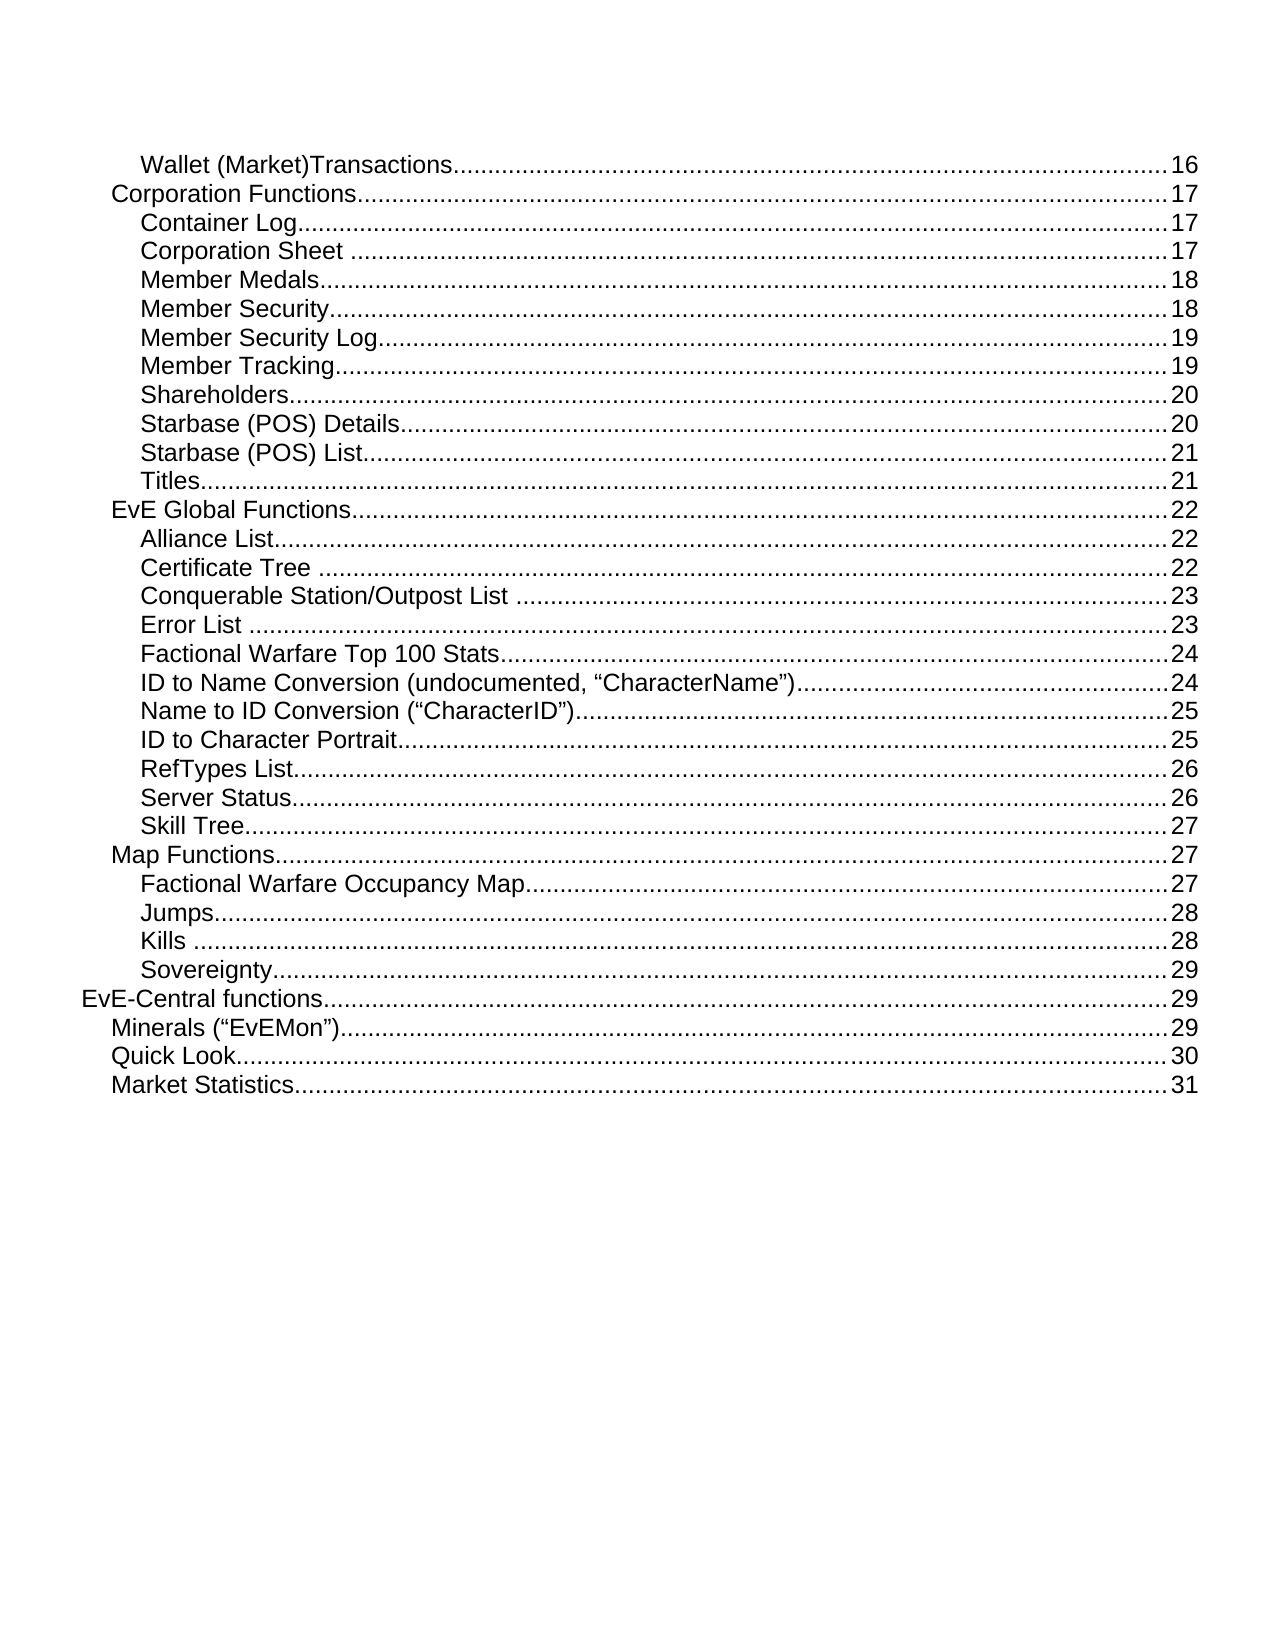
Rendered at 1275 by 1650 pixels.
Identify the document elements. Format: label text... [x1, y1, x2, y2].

text Starbase (POS) List 21 [140, 437, 1198, 466]
text Server Status 26 [140, 782, 1198, 811]
text Container Log 17 [140, 207, 1198, 236]
text Wallet (Market)Transactions 16 [140, 150, 1198, 179]
text Jumps 28 [140, 897, 1198, 926]
text Name to ID Conversion (“CharacterID”) 25 [140, 696, 1198, 725]
text Skill Tree 27 [140, 811, 1198, 840]
text RefTypes List 26 [140, 754, 1198, 782]
text Corporation Sheet 17 [140, 236, 1198, 265]
text Member Security Log 19 [140, 322, 1198, 351]
text Member Security 18 [140, 294, 1198, 322]
text Alliance List 22 [140, 524, 1198, 552]
text Error List 23 [140, 610, 1198, 639]
text EvE Global Functions 22 [111, 495, 1198, 524]
text Member Medals 18 [140, 265, 1198, 294]
text Market Statistics 31 [111, 1070, 1198, 1099]
text Factional Warfare Occupancy Map 27 [140, 869, 1198, 897]
text Factional Warfare Top 100 Stats 24 [140, 639, 1198, 667]
text EvE-Central functions 29 [81, 984, 1198, 1012]
text Sovereignty 29 [140, 955, 1198, 984]
text Minerals (“EvEMon”) 29 [111, 1012, 1198, 1041]
text Certificate Tree 22 [140, 552, 1198, 581]
text Kills 28 [140, 926, 1198, 955]
text Quick Look 30 [111, 1041, 1198, 1070]
text Corporation Functions 17 [111, 179, 1198, 207]
text ID to Name Conversion (undocumented, “CharacterName”) 24 [140, 667, 1198, 696]
text Shareholders 20 [140, 380, 1198, 409]
text Map Functions 27 [111, 840, 1198, 869]
text ID to Character Portrait 25 [140, 725, 1198, 754]
text Titles 21 [140, 466, 1198, 495]
text Conquerable Station/Outpost List 23 [140, 581, 1198, 610]
text Starbase (POS) Details 20 [140, 409, 1198, 437]
text Member Tracking 19 [140, 351, 1198, 380]
